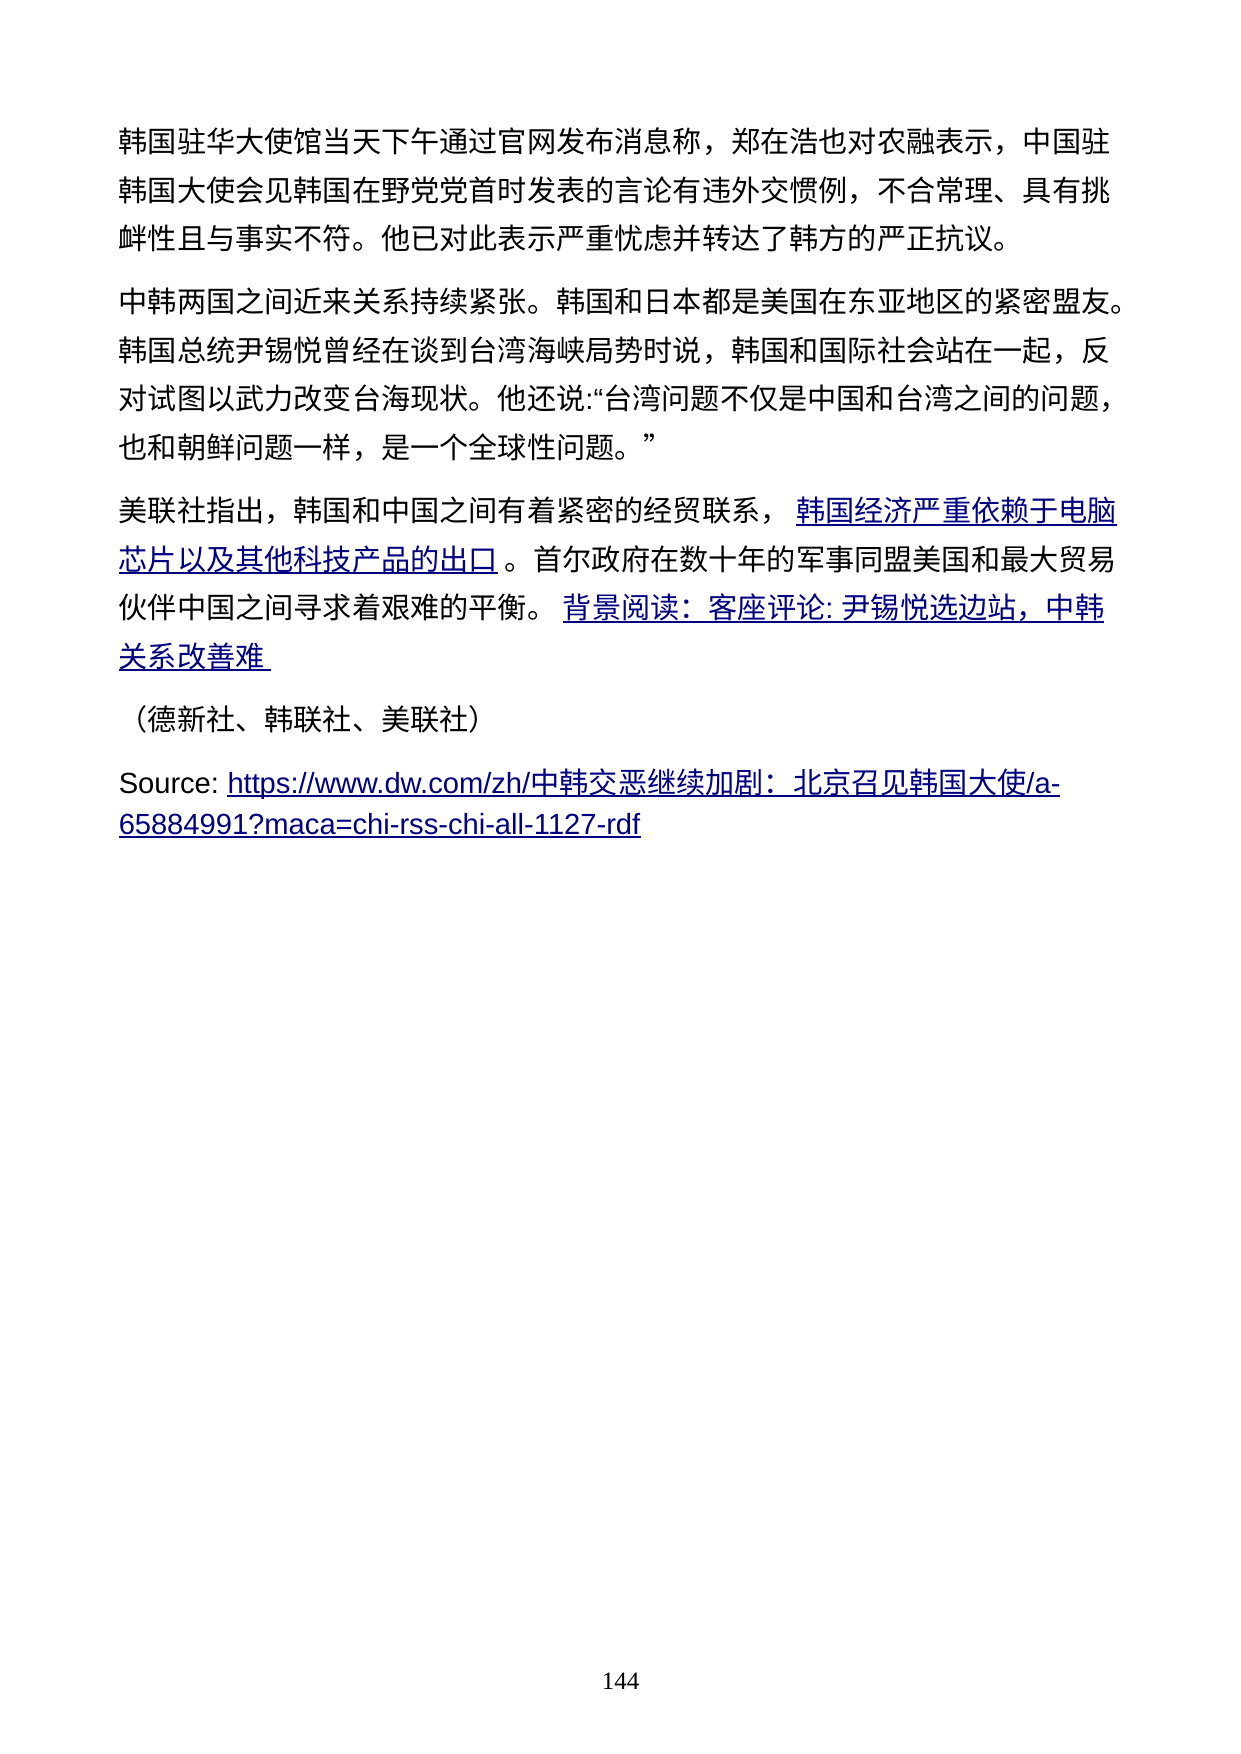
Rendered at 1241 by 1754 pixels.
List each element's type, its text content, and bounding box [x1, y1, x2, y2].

text Source: https://www.dw.com/zh/中韩交恶继续加剧：北京召见韩国大使/a-65884991?maca=chi-rss-chi-all-1127-rdf [118, 759, 1122, 840]
text （德新社、韩联社、美联社） [118, 696, 1122, 738]
text 美联社指出，韩国和中国之间有着紧密的经贸联系， 韩国经济严重依赖于电脑芯片以及其他科技产品的出口 。首尔政府在数十年的军事同盟美国和最大贸易伙伴中国之间寻求着艰难的平衡。 背景阅读：客座评论: 尹锡悦选边站，中韩关系改善难 [118, 487, 1122, 675]
text 韩国驻华大使馆当天下午通过官网发布消息称，郑在浩也对农融表示，中国驻韩国大使会见韩国在野党党首时发表的言论有违外交惯例，不合常理、具有挑衅性且与事实不符。他已对此表示严重忧虑并转达了韩方的严正抗议。 [118, 118, 1122, 258]
text 中韩两国之间近来关系持续紧张。韩国和日本都是美国在东亚地区的紧密盟友。韩国总统尹锡悦曾经在谈到台湾海峡局势时说，韩国和国际社会站在一起，反对试图以武力改变台海现状。他还说:“台湾问题不仅是中国和台湾之间的问题，也和朝鲜问题一样，是一个全球性问题。” [118, 279, 1122, 467]
